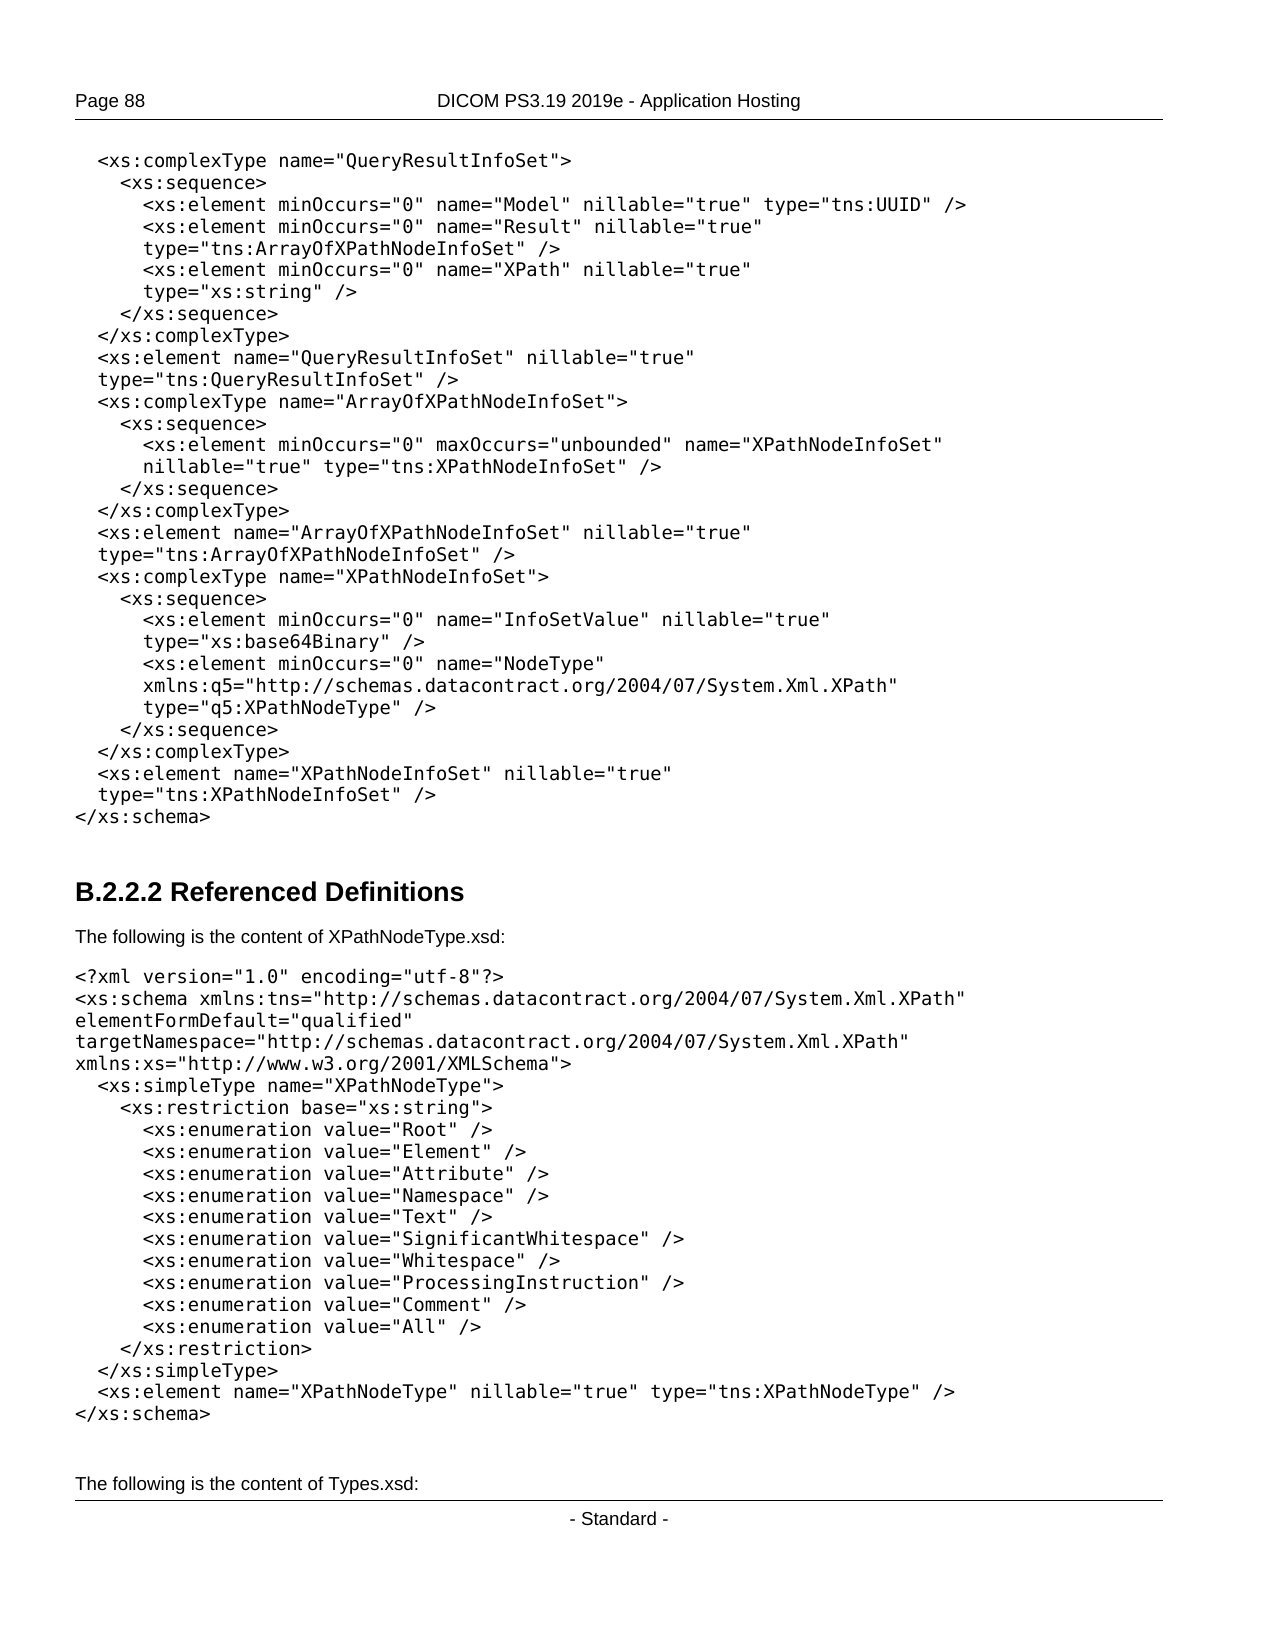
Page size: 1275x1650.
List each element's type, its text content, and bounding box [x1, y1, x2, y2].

text <xs:complexType name="QueryResultInfoSet"> <xs:sequence> <xs:element minOccurs="0" name="Model" nillable="true" type="tns:UUID" /> <xs:element minOccurs="0" name="Result" nillable="true" type="tns:ArrayOfXPathNodeInfoSet" /> <xs:element minOccurs="0" name="XPath" nillable="true" type="xs:string" /> </xs:sequence> </xs:complexType> <xs:element name="QueryResultInfoSet" nillable="true" type="tns:QueryResultInfoSet" /> <xs:complexType name="ArrayOfXPathNodeInfoSet"> <xs:sequence> <xs:element minOccurs="0" maxOccurs="unbounded" name="XPathNodeInfoSet" nillable="true" type="tns:XPathNodeInfoSet" /> </xs:sequence> </xs:complexType> <xs:element name="ArrayOfXPathNodeInfoSet" nillable="true" type="tns:ArrayOfXPathNodeInfoSet" /> <xs:complexType name="XPathNodeInfoSet"> <xs:sequence> <xs:element minOccurs="0" name="InfoSetValue" nillable="true" type="xs:base64Binary" /> <xs:element minOccurs="0" name="NodeType" xmlns:q5="http://schemas.datacontract.org/2004/07/System.Xml.XPath" type="q5:XPathNodeType" /> </xs:sequence> </xs:complexType> <xs:element name="XPathNodeInfoSet" nillable="true" type="tns:XPathNodeInfoSet" /> </xs:schema> [75, 150, 1162, 857]
text The following is the content of XPathNodeType.xsd: [75, 926, 1162, 947]
text The following is the content of Types.xsd: [75, 1473, 1162, 1494]
text B.2.2.2 Referenced Definitions [75, 876, 1162, 907]
text <?xml version="1.0" encoding="utf-8"?> <xs:schema xmlns:tns="http://schemas.datacontract.org/2004/07/System.Xml.XPath" elementFormDefault="qualified" targetNamespace="http://schemas.datacontract.org/2004/07/System.Xml.XPath" xmlns:xs="http://www.w3.org/2001/XMLSchema"> <xs:simpleType name="XPathNodeType"> <xs:restriction base="xs:string"> <xs:enumeration value="Root" /> <xs:enumeration value="Element" /> <xs:enumeration value="Attribute" /> <xs:enumeration value="Namespace" /> <xs:enumeration value="Text" /> <xs:enumeration value="SignificantWhitespace" /> <xs:enumeration value="Whitespace" /> <xs:enumeration value="ProcessingInstruction" /> <xs:enumeration value="Comment" /> <xs:enumeration value="All" /> </xs:restriction> </xs:simpleType> <xs:element name="XPathNodeType" nillable="true" type="tns:XPathNodeType" /> </xs:schema> [75, 966, 1162, 1454]
